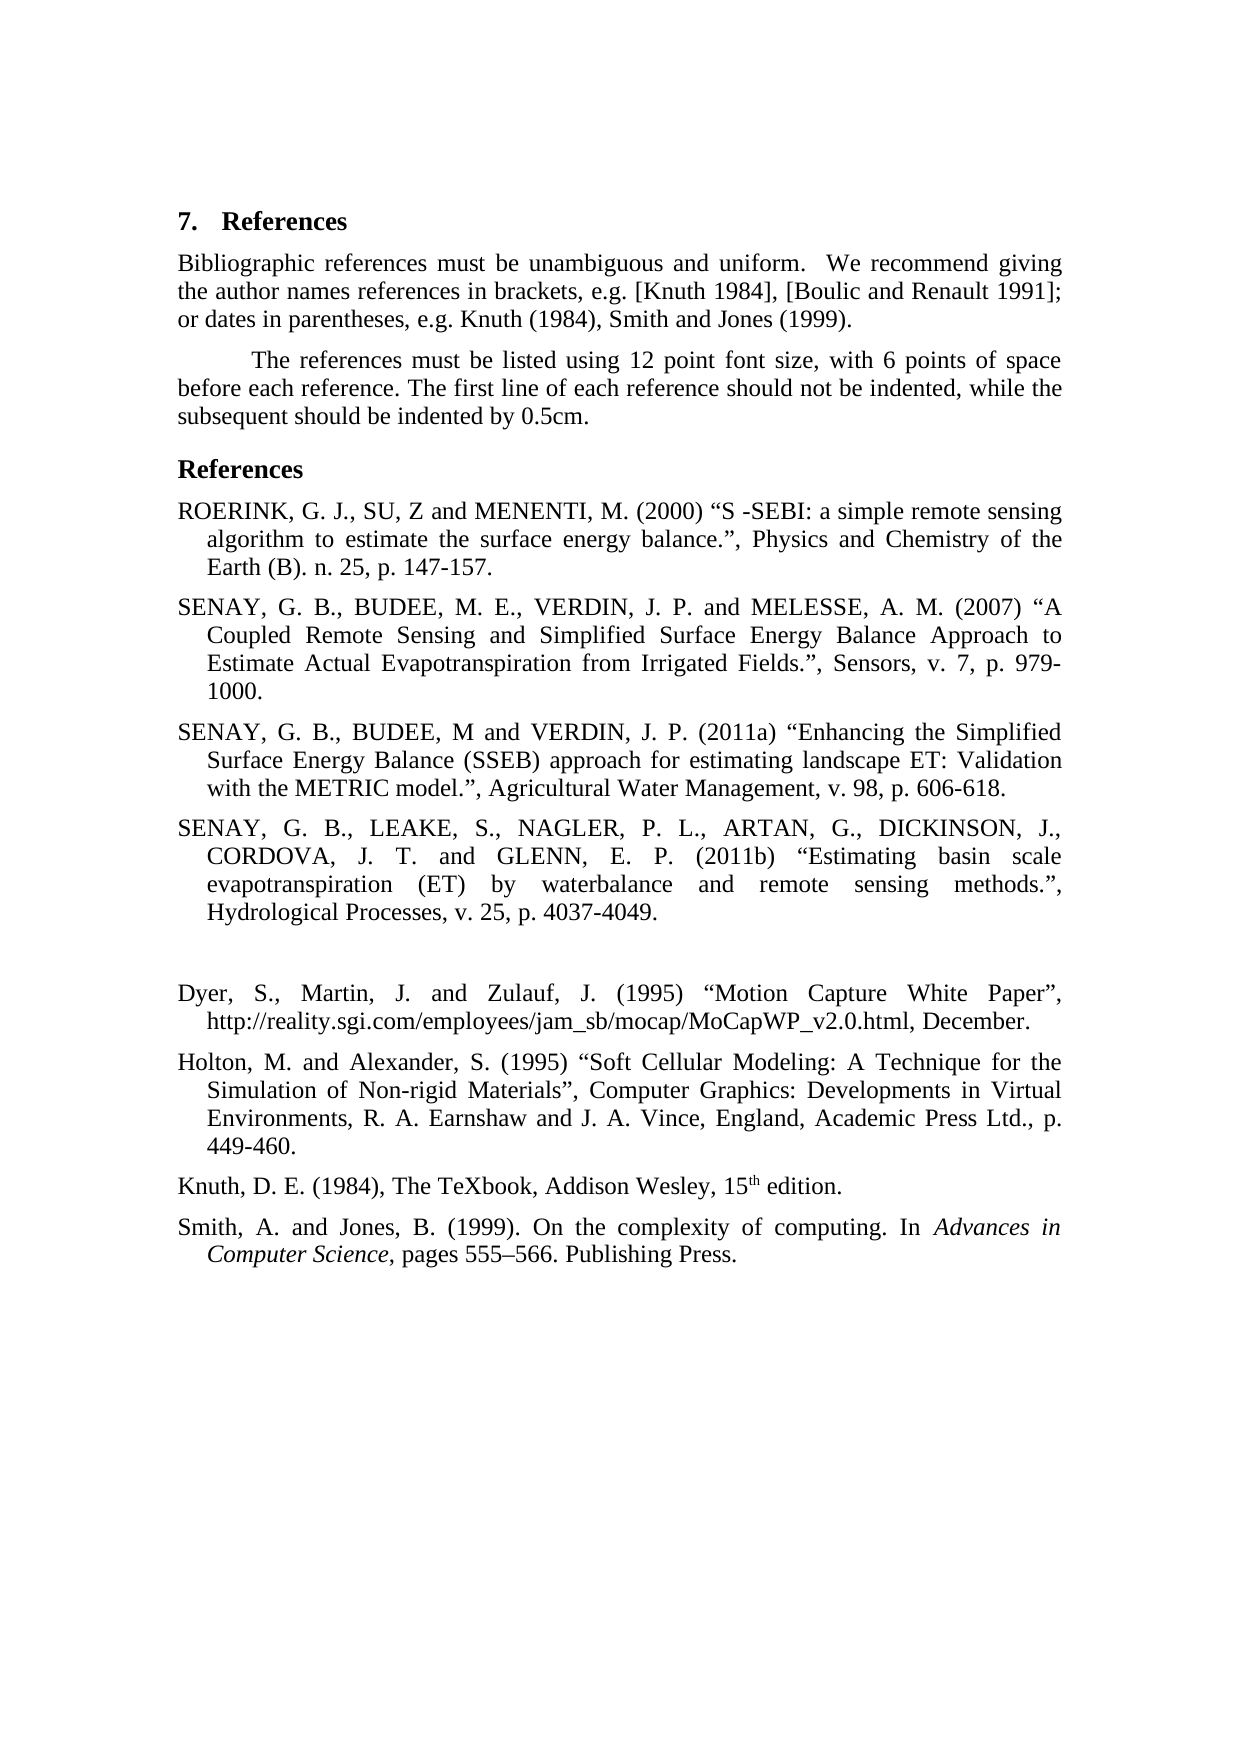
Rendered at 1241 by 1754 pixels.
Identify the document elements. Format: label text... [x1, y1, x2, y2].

text ROERINK, G. J., SU, Z and MENENTI, M. (2000) “S -SEBI: a simple remote sensing algorithm to estimate the surface energy balance.”, Physics and Chemistry of the Earth (B). n. 25, p. 147-157. [177, 497, 1063, 581]
text SENAY, G. B., BUDEE, M. E., VERDIN, J. P. and MELESSE, A. M. (2007) “A Coupled Remote Sensing and Simplified Surface Energy Balance Approach to Estimate Actual Evapotranspiration from Irrigated Fields.”, Sensors, v. 7, p. 979-1000. [177, 593, 1063, 705]
text Smith, A. and Jones, B. (1999). On the complexity of computing. In Advances in Computer Science, pages 555–566. Publishing Press. [177, 1212, 1063, 1268]
text The references must be listed using 12 point font size, with 6 points of space before each reference. The first line of each reference should not be indented, while the subsequent should be indented by 0.5cm. [177, 346, 1063, 429]
text SENAY, G. B., LEAKE, S., NAGLER, P. L., ARTAN, G., DICKINSON, J., CORDOVA, J. T. and GLENN, E. P. (2011b) “Estimating basin scale evapotranspiration (ET) by waterbalance and remote sensing methods.”, Hydrological Processes, v. 25, p. 4037-4049. [177, 814, 1063, 926]
text Bibliographic references must be unambiguous and uniform. We recommend giving the author names references in brackets, e.g. [Knuth 1984], [Boulic and Renault 1991]; or dates in parentheses, e.g. Knuth (1984), Smith and Jones (1999). [177, 249, 1063, 333]
text Dyer, S., Martin, J. and Zulauf, J. (1995) “Motion Capture White Paper”, http://reality.sgi.com/employees/jam_sb/mocap/MoCapWP_v2.0.html, December. [177, 979, 1063, 1035]
text References [177, 454, 1063, 484]
text SENAY, G. B., BUDEE, M and VERDIN, J. P. (2011a) “Enhancing the Simplified Surface Energy Balance (SSEB) approach for estimating landscape ET: Validation with the METRIC model.”, Agricultural Water Management, v. 98, p. 606-618. [177, 718, 1063, 802]
text Holton, M. and Alexander, S. (1995) “Soft Cellular Modeling: A Technique for the Simulation of Non-rigid Materials”, Computer Graphics: Developments in Virtual Environments, R. A. Earnshaw and J. A. Vince, England, Academic Press Ltd., p. 449-460. [177, 1047, 1063, 1159]
text Knuth, D. E. (1984), The TeXbook, Addison Wesley, 15th edition. [177, 1172, 1063, 1200]
title References [177, 207, 1063, 237]
